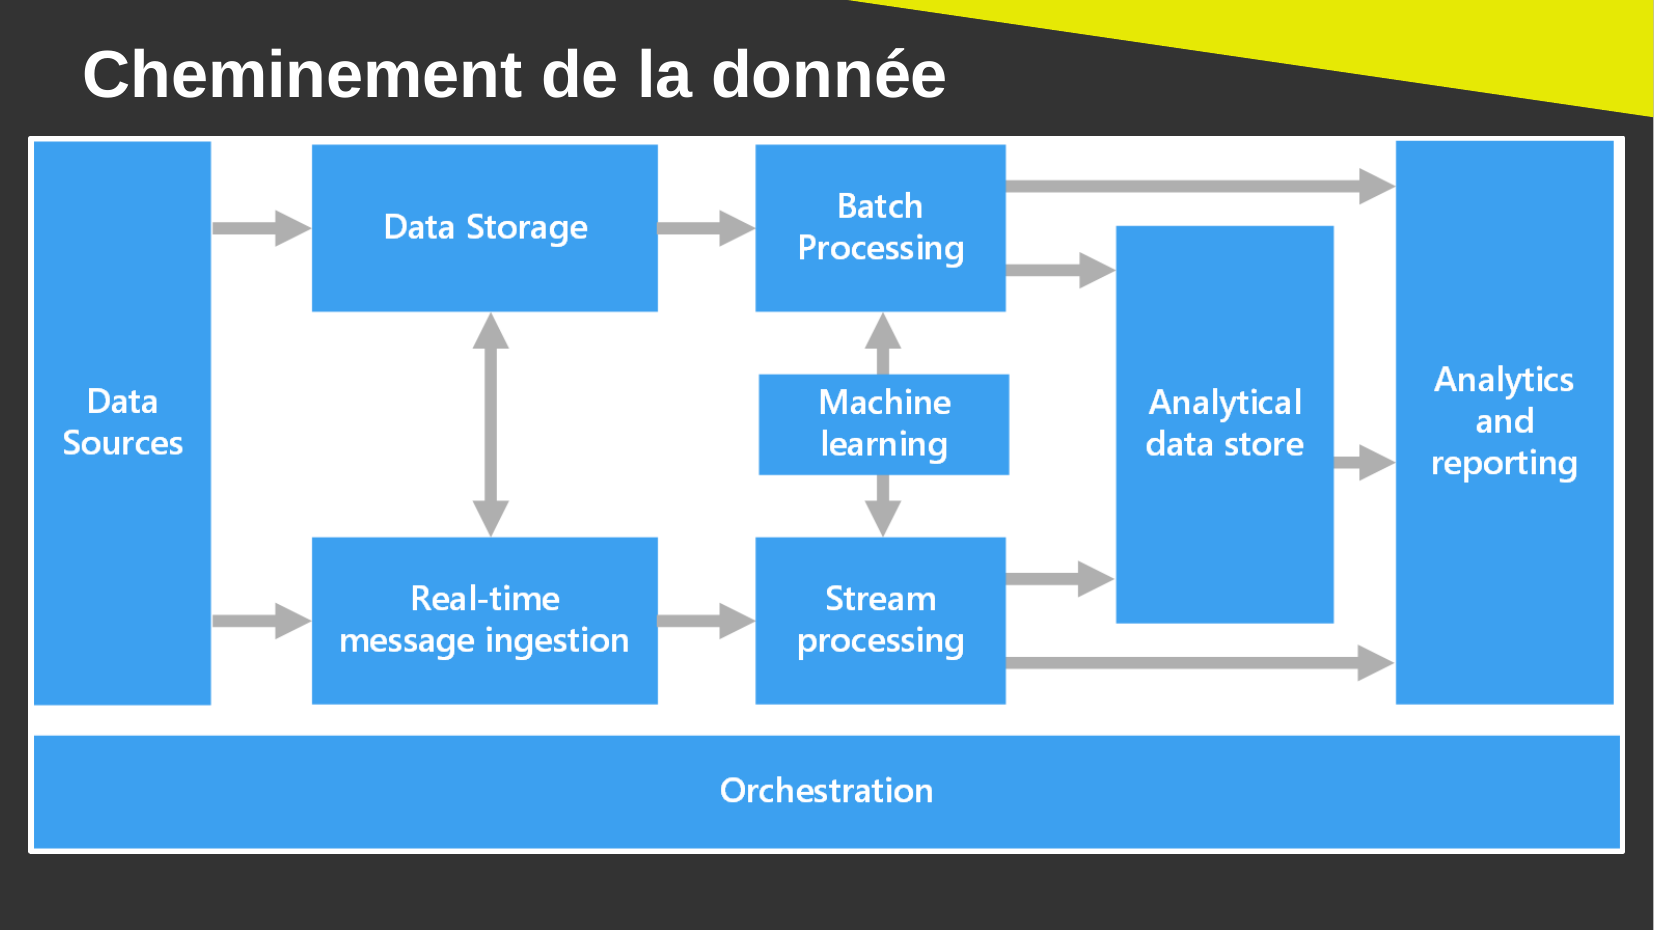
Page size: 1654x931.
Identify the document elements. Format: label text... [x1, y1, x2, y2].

text_box [847, 0, 1654, 118]
title Cheminement de la donnée [82, 37, 1571, 115]
picture [33, 140, 1621, 849]
